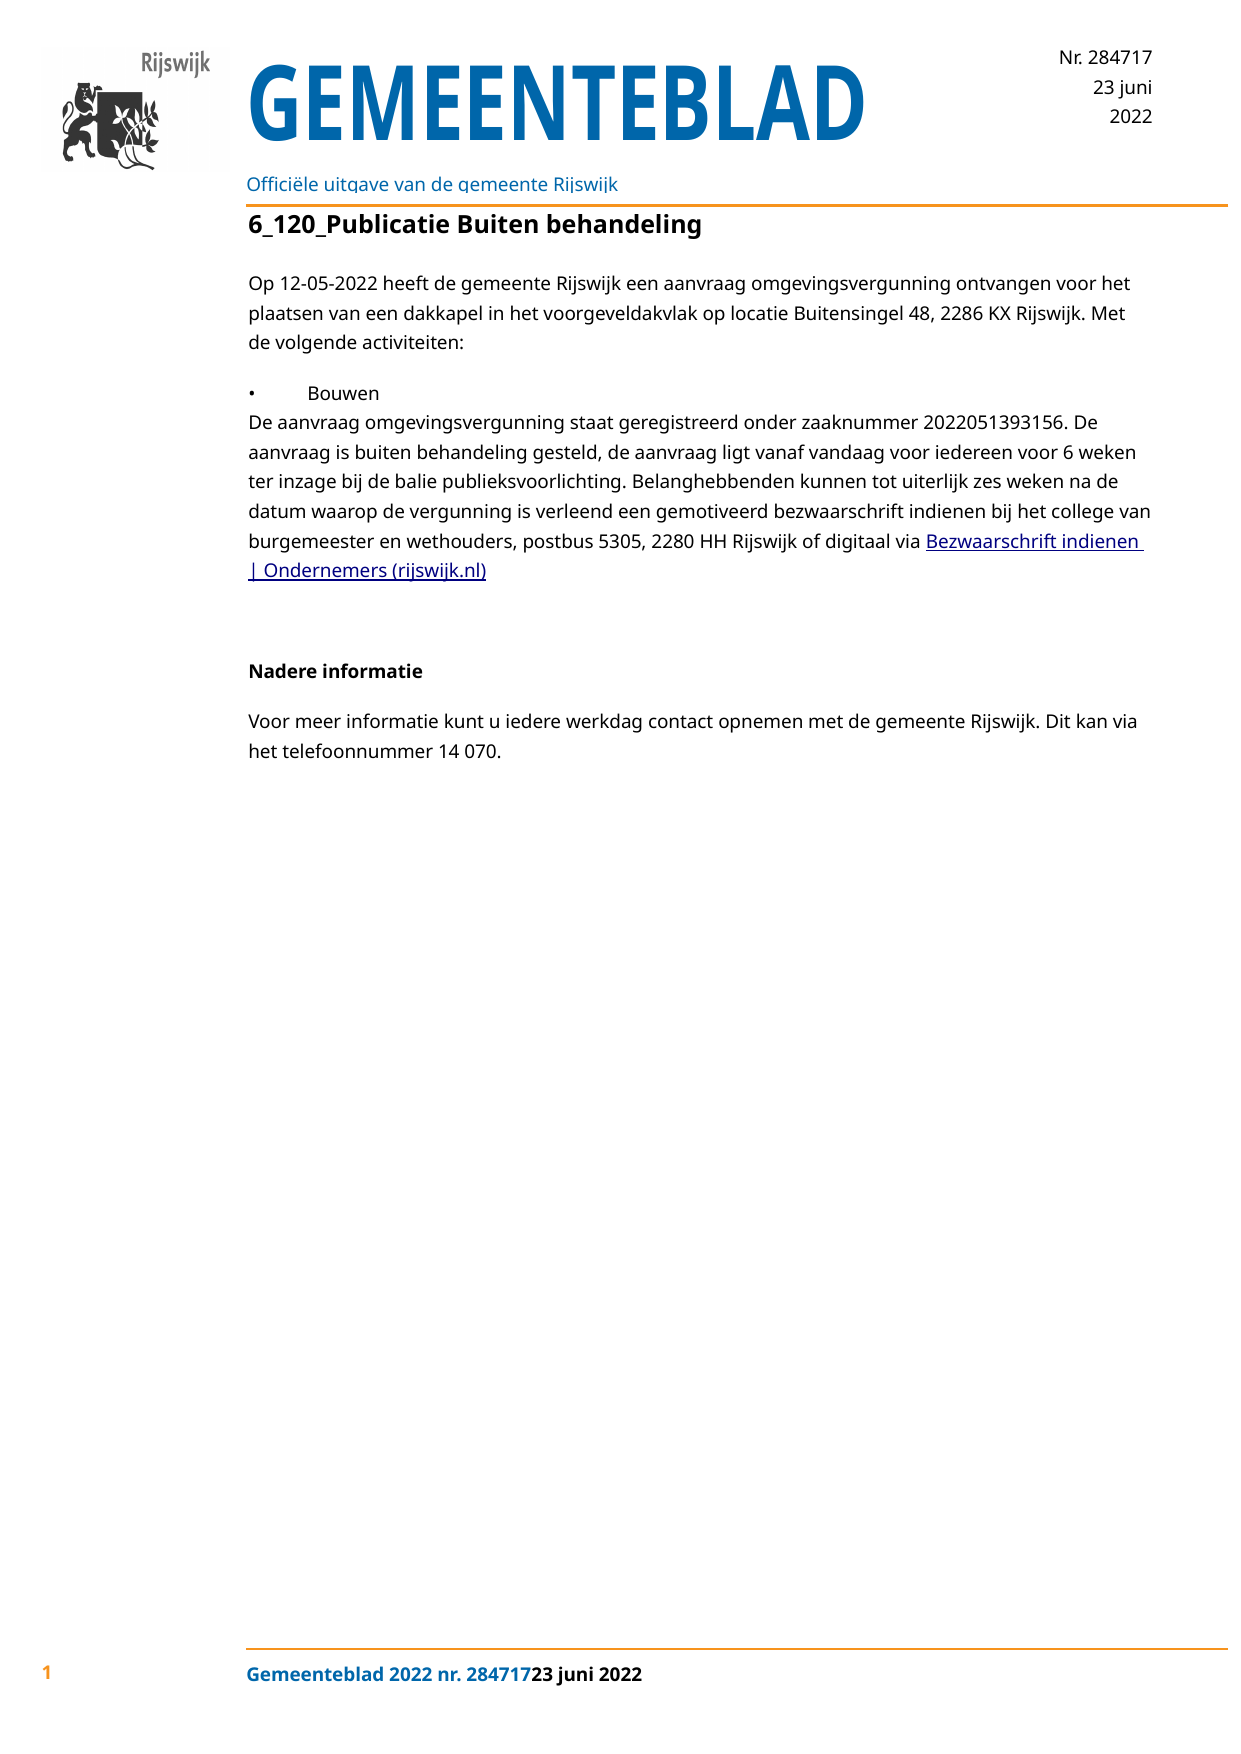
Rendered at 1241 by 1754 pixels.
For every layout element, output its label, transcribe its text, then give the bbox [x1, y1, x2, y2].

text 6_120_Publicatie Buiten behandeling [248, 207, 1152, 241]
text De aanvraag omgevingsvergunning staat geregistreerd onder zaaknummer 2022051393156. De aanvraag is buiten behandeling gesteld, de aanvraag ligt vanaf vandaag voor iedereen voor 6 weken ter inzage bij de balie publieksvoorlichting. Belanghebbenden kunnen tot uiterlijk zes weken na de datum waarop de vergunning is verleend een gemotiveerd bezwaarschrift indienen bij het college van burgemeester en wethouders, postbus 5305, 2280 HH Rijswijk of digitaal via Bezwaarschrift indienen | Ondernemers (rijswijk.nl) [248, 409, 1152, 583]
text Nadere informatie [248, 658, 1152, 684]
text Voor meer informatie kunt u iedere werkdag contact opnemen met de gemeente Rijswijk. Dit kan via het telefoonnummer 14 070. [248, 709, 1152, 764]
picture [41, 47, 231, 172]
text Op 12-05-2022 heeft de gemeente Rijswijk een aanvraag omgevingsvergunning ontvangen voor het plaatsen van een dakkapel in het voorgeveldakvlak op locatie Buitensingel 48, 2286 KX Rijswijk. Met de volgende activiteiten: [248, 270, 1152, 355]
list Bouwen [248, 380, 1152, 406]
